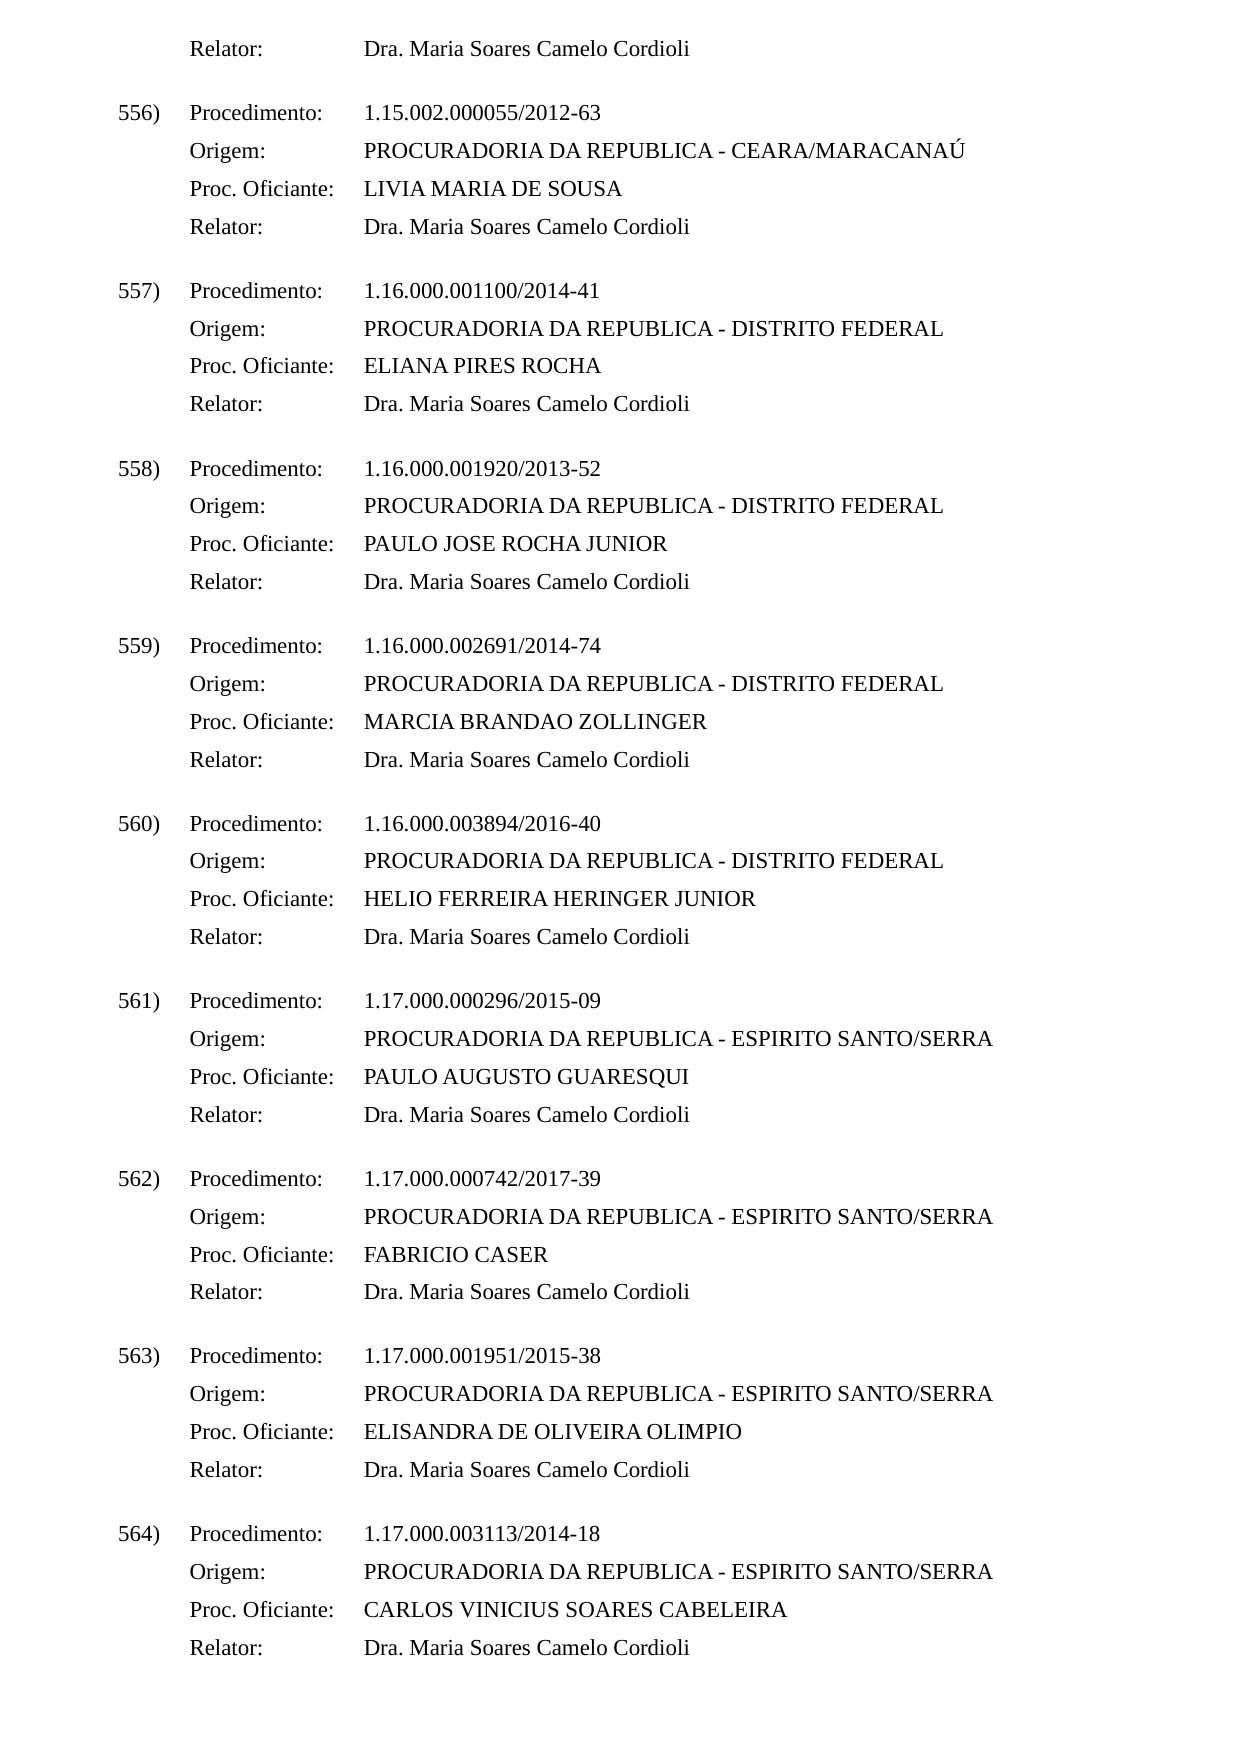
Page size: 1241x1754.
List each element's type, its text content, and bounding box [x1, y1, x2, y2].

table_cell Relator: [184, 918, 358, 955]
table_cell [112, 385, 184, 422]
table_cell Proc. Oficiante: [184, 1590, 358, 1628]
table_cell Proc. Oficiante: [184, 1057, 358, 1095]
table_header 1.17.000.003113/2014-18 [358, 1515, 1128, 1552]
table_cell Origem: [184, 1552, 358, 1590]
table_header 1.15.002.000055/2012-63 [358, 94, 1128, 131]
table_cell [112, 1057, 184, 1095]
table_cell Proc. Oficiante: [184, 169, 358, 207]
table_header 1.16.000.001920/2013-52 [358, 449, 1128, 487]
table_cell [112, 1450, 184, 1488]
table_cell Origem: [184, 1197, 358, 1235]
table_cell [112, 1413, 184, 1450]
table_header 557) [112, 271, 184, 309]
table_cell Dra. Maria Soares Camelo Cordioli [358, 740, 1128, 778]
table_cell [112, 740, 184, 778]
table_cell [112, 1020, 184, 1057]
table_cell Origem: [184, 309, 358, 347]
table_cell [112, 1552, 184, 1590]
table_cell PROCURADORIA DA REPUBLICA - DISTRITO FEDERAL [358, 664, 1128, 702]
table_header 1.16.000.001100/2014-41 [358, 271, 1128, 309]
table_cell Relator: [184, 1095, 358, 1133]
table_cell CARLOS VINICIUS SOARES CABELEIRA [358, 1590, 1128, 1628]
table_header Procedimento: [184, 982, 358, 1019]
table_cell Proc. Oficiante: [184, 880, 358, 917]
table_cell Dra. Maria Soares Camelo Cordioli [358, 918, 1128, 955]
table_cell [112, 1197, 184, 1235]
table_header 1.17.000.001951/2015-38 [358, 1337, 1128, 1375]
table_cell [112, 1628, 184, 1666]
table_cell [112, 487, 184, 524]
table_cell [112, 562, 184, 600]
table_header Procedimento: [184, 1515, 358, 1552]
table_cell [112, 918, 184, 955]
table_header 1.16.000.003894/2016-40 [358, 804, 1128, 842]
table_cell Relator: [184, 30, 358, 67]
table_cell Dra. Maria Soares Camelo Cordioli [358, 1095, 1128, 1133]
table_cell Relator: [184, 385, 358, 422]
table_header 560) [112, 804, 184, 842]
table_cell Relator: [184, 740, 358, 778]
table_cell [112, 169, 184, 207]
table_header 556) [112, 94, 184, 131]
table_cell PROCURADORIA DA REPUBLICA - ESPIRITO SANTO/SERRA [358, 1197, 1128, 1235]
table_cell Origem: [184, 664, 358, 702]
table_cell PROCURADORIA DA REPUBLICA - DISTRITO FEDERAL [358, 842, 1128, 880]
table_header 562) [112, 1159, 184, 1197]
table_cell PAULO JOSE ROCHA JUNIOR [358, 525, 1128, 562]
table_cell [112, 702, 184, 740]
table_cell Dra. Maria Soares Camelo Cordioli [358, 562, 1128, 600]
table_cell Relator: [184, 1628, 358, 1666]
table_header Procedimento: [184, 804, 358, 842]
table_cell [112, 207, 184, 245]
table_cell Dra. Maria Soares Camelo Cordioli [358, 1273, 1128, 1311]
table_header Procedimento: [184, 626, 358, 664]
table_cell ELIANA PIRES ROCHA [358, 347, 1128, 385]
table_cell PROCURADORIA DA REPUBLICA - DISTRITO FEDERAL [358, 309, 1128, 347]
table_cell [112, 131, 184, 169]
table_cell Origem: [184, 1375, 358, 1412]
table_header 564) [112, 1515, 184, 1552]
table_cell PROCURADORIA DA REPUBLICA - ESPIRITO SANTO/SERRA [358, 1375, 1128, 1412]
table_cell Proc. Oficiante: [184, 702, 358, 740]
table_cell Origem: [184, 1020, 358, 1057]
table_cell PROCURADORIA DA REPUBLICA - DISTRITO FEDERAL [358, 487, 1128, 524]
table_cell Relator: [184, 1273, 358, 1311]
table_cell [112, 1095, 184, 1133]
table_cell [112, 309, 184, 347]
table_cell [112, 880, 184, 917]
table_cell PAULO AUGUSTO GUARESQUI [358, 1057, 1128, 1095]
table_cell Proc. Oficiante: [184, 525, 358, 562]
table_header Procedimento: [184, 449, 358, 487]
table_cell Origem: [184, 487, 358, 524]
table_header Procedimento: [184, 1337, 358, 1375]
table_cell Dra. Maria Soares Camelo Cordioli [358, 30, 1128, 67]
table_header 558) [112, 449, 184, 487]
table_cell MARCIA BRANDAO ZOLLINGER [358, 702, 1128, 740]
table_cell [112, 347, 184, 385]
table_cell PROCURADORIA DA REPUBLICA - ESPIRITO SANTO/SERRA [358, 1552, 1128, 1590]
table_cell Relator: [184, 1450, 358, 1488]
table_cell HELIO FERREIRA HERINGER JUNIOR [358, 880, 1128, 917]
table_header Procedimento: [184, 94, 358, 131]
table_cell [112, 1273, 184, 1311]
table_cell Dra. Maria Soares Camelo Cordioli [358, 1628, 1128, 1666]
table_header Procedimento: [184, 1159, 358, 1197]
table_cell Proc. Oficiante: [184, 1235, 358, 1273]
table_cell Proc. Oficiante: [184, 347, 358, 385]
table_header 1.17.000.000742/2017-39 [358, 1159, 1128, 1197]
table_cell [112, 664, 184, 702]
table_cell [112, 842, 184, 880]
table_cell Relator: [184, 207, 358, 245]
table_header 563) [112, 1337, 184, 1375]
table_cell Dra. Maria Soares Camelo Cordioli [358, 1450, 1128, 1488]
table_header 559) [112, 626, 184, 664]
table_cell [112, 30, 184, 67]
table_cell [112, 1375, 184, 1412]
table_cell Dra. Maria Soares Camelo Cordioli [358, 207, 1128, 245]
table_cell PROCURADORIA DA REPUBLICA - ESPIRITO SANTO/SERRA [358, 1020, 1128, 1057]
table_cell Relator: [184, 562, 358, 600]
table_cell PROCURADORIA DA REPUBLICA - CEARA/MARACANAÚ [358, 131, 1128, 169]
table_cell [112, 1590, 184, 1628]
table_header 561) [112, 982, 184, 1019]
table_cell LIVIA MARIA DE SOUSA [358, 169, 1128, 207]
table_cell Proc. Oficiante: [184, 1413, 358, 1450]
table_cell [112, 1235, 184, 1273]
table_cell ELISANDRA DE OLIVEIRA OLIMPIO [358, 1413, 1128, 1450]
table_cell Dra. Maria Soares Camelo Cordioli [358, 385, 1128, 422]
table_cell FABRICIO CASER [358, 1235, 1128, 1273]
table_header 1.17.000.000296/2015-09 [358, 982, 1128, 1019]
table_header Procedimento: [184, 271, 358, 309]
table_header 1.16.000.002691/2014-74 [358, 626, 1128, 664]
table_cell Origem: [184, 131, 358, 169]
table_cell [112, 525, 184, 562]
table_cell Origem: [184, 842, 358, 880]
